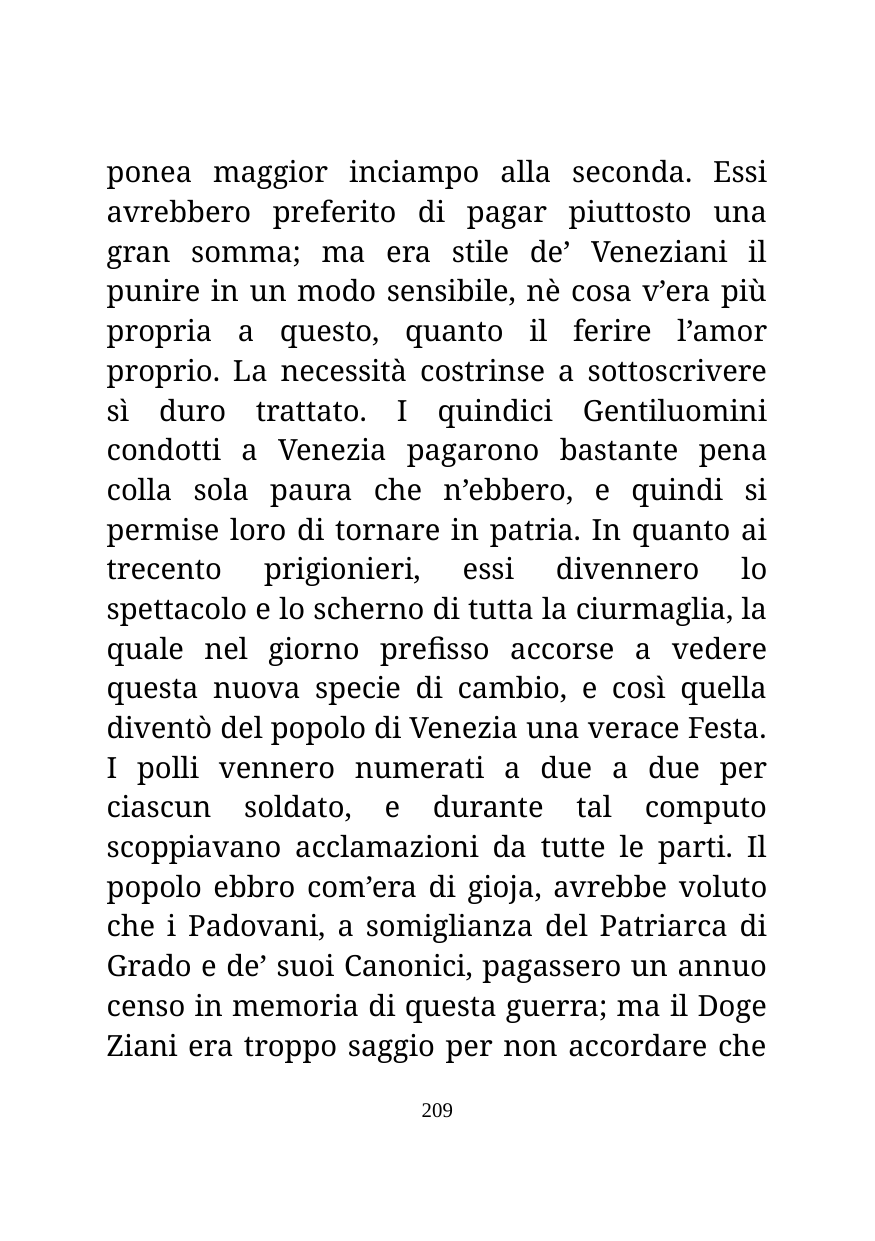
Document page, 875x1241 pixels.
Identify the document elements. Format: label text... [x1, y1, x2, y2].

text ponea maggior inciampo alla seconda. Essi avrebbero preferito di pagar piuttosto una gran somma; ma era stile de’ Veneziani il punire in un modo sensibile, nè cosa v’era più propria a questo, quanto il ferire l’amor proprio. La necessità costrinse a sottoscrivere sì duro trattato. I quindici Gentiluomini condotti a Venezia pagarono bastante pena colla sola paura che n’ebbero, e quindi si permise loro di tornare in patria. In quanto ai trecento prigionieri, essi divennero lo spettacolo e lo scherno di tutta la ciurmaglia, la quale nel giorno prefisso accorse a vedere questa nuova specie di cambio, e così quella diventò del popolo di Venezia una verace Festa. I polli vennero numerati a due a due per ciascun soldato, e durante tal computo scoppiavano acclamazioni da tutte le parti. Il popolo ebbro com’era di gioja, avrebbe voluto che i Padovani, a somiglianza del Patriarca di Grado e de’ suoi Canonici, pagassero un annuo censo in memoria di questa guerra; ma il Doge Ziani era troppo saggio per non accordare che [106, 152, 768, 1064]
